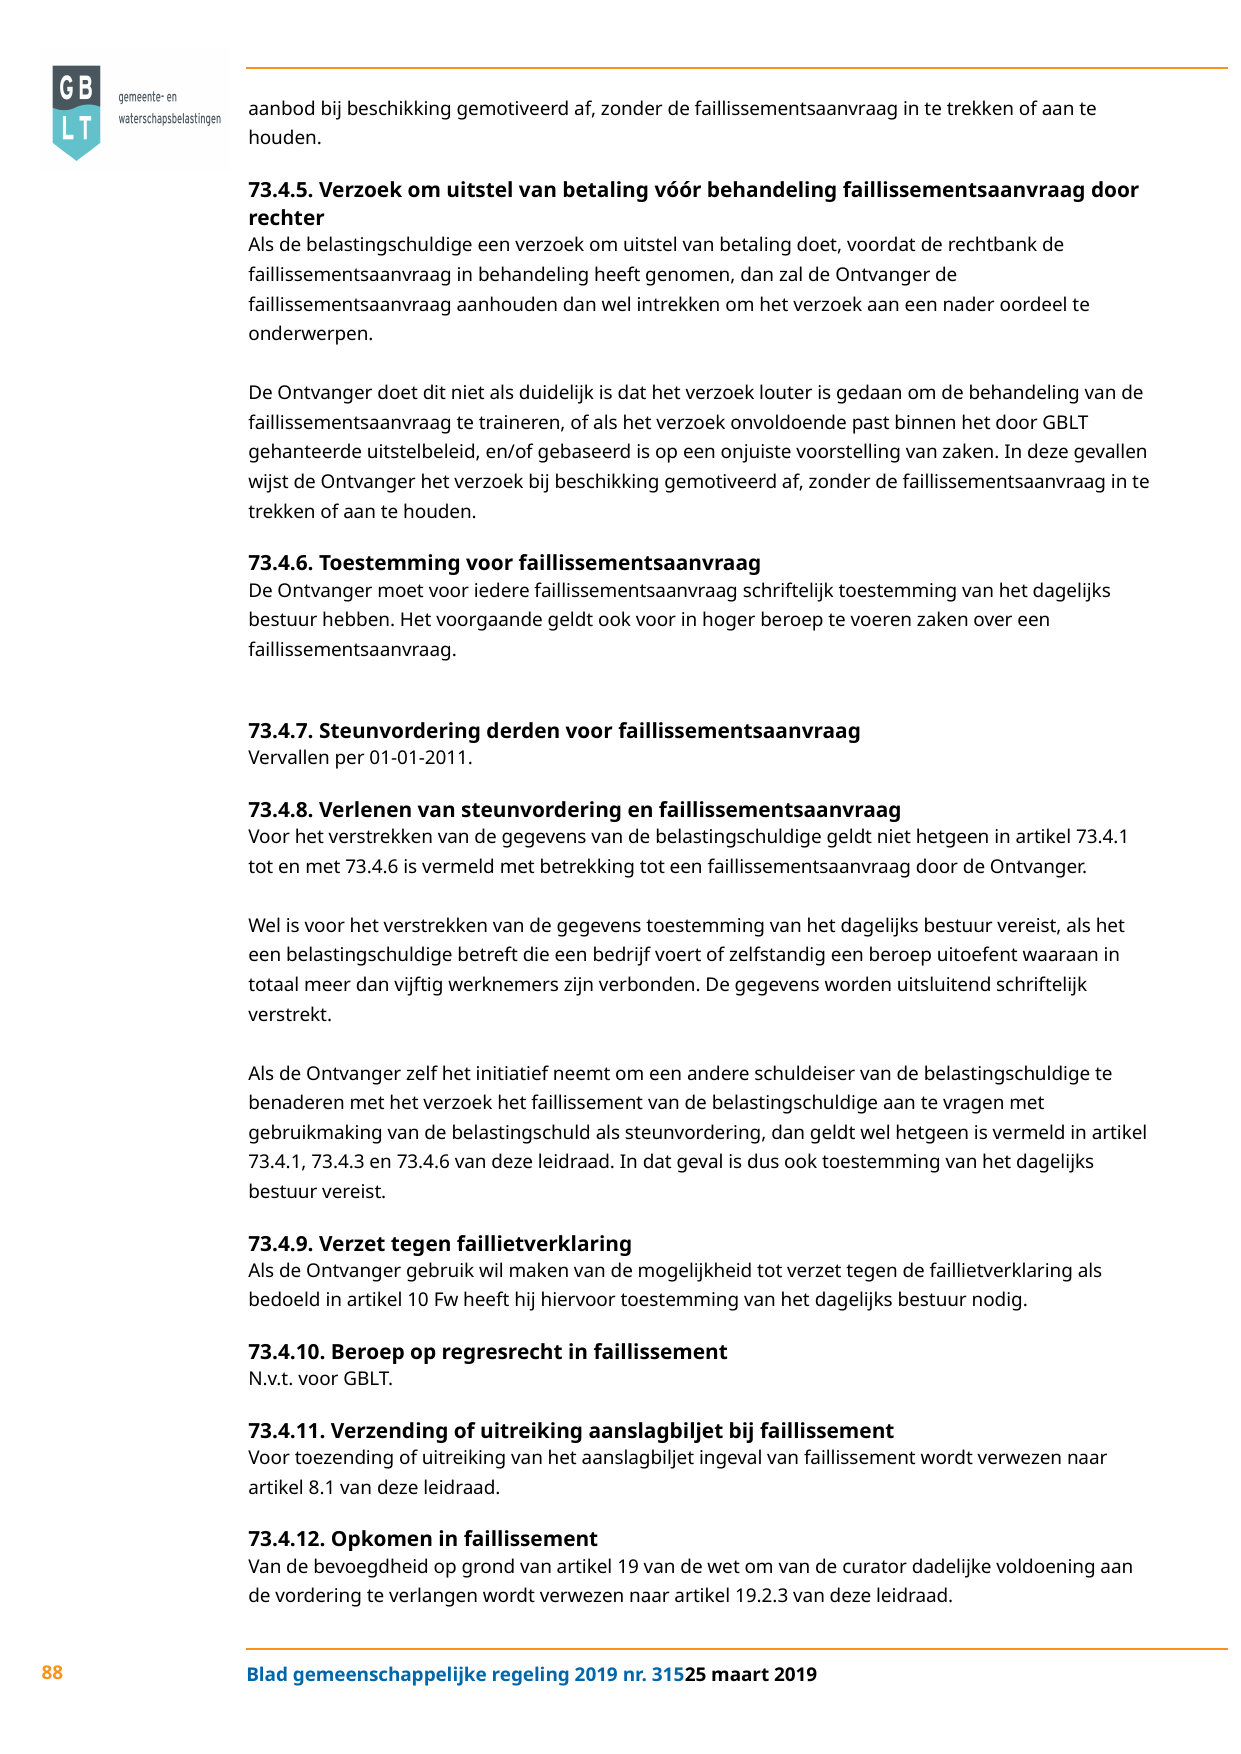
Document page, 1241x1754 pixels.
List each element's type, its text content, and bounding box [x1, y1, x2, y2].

text N.v.t. voor GBLT. [248, 1366, 1152, 1391]
picture [41, 47, 231, 172]
text Voor het verstrekken van de gegevens van de belastingschuldige geldt niet hetgeen in artikel 73.4.1 tot en met 73.4.6 is vermeld met betrekking tot een faillissementsaanvraag door de Ontvanger. [248, 823, 1152, 878]
text 73.4.6. Toestemming voor faillissementsaanvraag [248, 548, 1152, 577]
text Wel is voor het verstrekken van de gegevens toestemming van het dagelijks bestuur vereist, als het een belastingschuldige betreft die een bedrijf voert of zelfstandig een beroep uitoefent waaraan in totaal meer dan vijftig werknemers zijn verbonden. De gegevens worden uitsluitend schriftelijk verstrekt. [248, 912, 1152, 1026]
text 73.4.9. Verzet tegen faillietverklaring [248, 1229, 1152, 1257]
text Als de Ontvanger gebruik wil maken van de mogelijkheid tot verzet tegen de faillietverklaring als bedoeld in artikel 10 Fw heeft hij hiervoor toestemming van het dagelijks bestuur nodig. [248, 1257, 1152, 1312]
text Vervallen per 01-01-2011. [248, 744, 1152, 770]
text 73.4.11. Verzending of uitreiking aanslagbiljet bij faillissement [248, 1416, 1152, 1444]
text 73.4.12. Opkomen in faillissement [248, 1524, 1152, 1553]
text De Ontvanger moet voor iedere faillissementsaanvraag schriftelijk toestemming van het dagelijks bestuur hebben. Het voorgaande geldt ook voor in hoger beroep te voeren zaken over een faillissementsaanvraag. [248, 577, 1152, 662]
text Als de Ontvanger zelf het initiatief neemt om een andere schuldeiser van de belastingschuldige te benaderen met het verzoek het faillissement van de belastingschuldige aan te vragen met gebruikmaking van de belastingschuld als steunvordering, dan geldt wel hetgeen is vermeld in artikel 73.4.1, 73.4.3 en 73.4.6 van deze leidraad. In dat geval is dus ook toestemming van het dagelijks bestuur vereist. [248, 1060, 1152, 1204]
text aanbod bij beschikking gemotiveerd af, zonder de faillissementsaanvraag in te trekken of aan te houden. [248, 95, 1152, 150]
text Voor toezending of uitreiking van het aanslagbiljet ingeval van faillissement wordt verwezen naar artikel 8.1 van deze leidraad. [248, 1444, 1152, 1500]
text 73.4.7. Steunvordering derden voor faillissementsaanvraag [248, 716, 1152, 744]
text 73.4.10. Beroep op regresrecht in faillissement [248, 1337, 1152, 1366]
text De Ontvanger doet dit niet als duidelijk is dat het verzoek louter is gedaan om de behandeling van de faillissementsaanvraag te traineren, of als het verzoek onvoldoende past binnen het door GBLT gehanteerde uitstelbeleid, en/of gebaseerd is op een onjuiste voorstelling van zaken. In deze gevallen wijst de Ontvanger het verzoek bij beschikking gemotiveerd af, zonder de faillissementsaanvraag in te trekken of aan te houden. [248, 379, 1152, 524]
text 73.4.8. Verlenen van steunvordering en faillissementsaanvraag [248, 795, 1152, 823]
text Als de belastingschuldige een verzoek om uitstel van betaling doet, voordat de rechtbank de faillissementsaanvraag in behandeling heeft genomen, dan zal de Ontvanger de faillissementsaanvraag aanhouden dan wel intrekken om het verzoek aan een nader oordeel te onderwerpen. [248, 232, 1152, 346]
text Van de bevoegdheid op grond van artikel 19 van de wet om van de curator dadelijke voldoening aan de vordering te verlangen wordt verwezen naar artikel 19.2.3 van deze leidraad. [248, 1553, 1152, 1608]
text 73.4.5. Verzoek om uitstel van betaling vóór behandeling faillissementsaanvraag door rechter [248, 175, 1152, 232]
